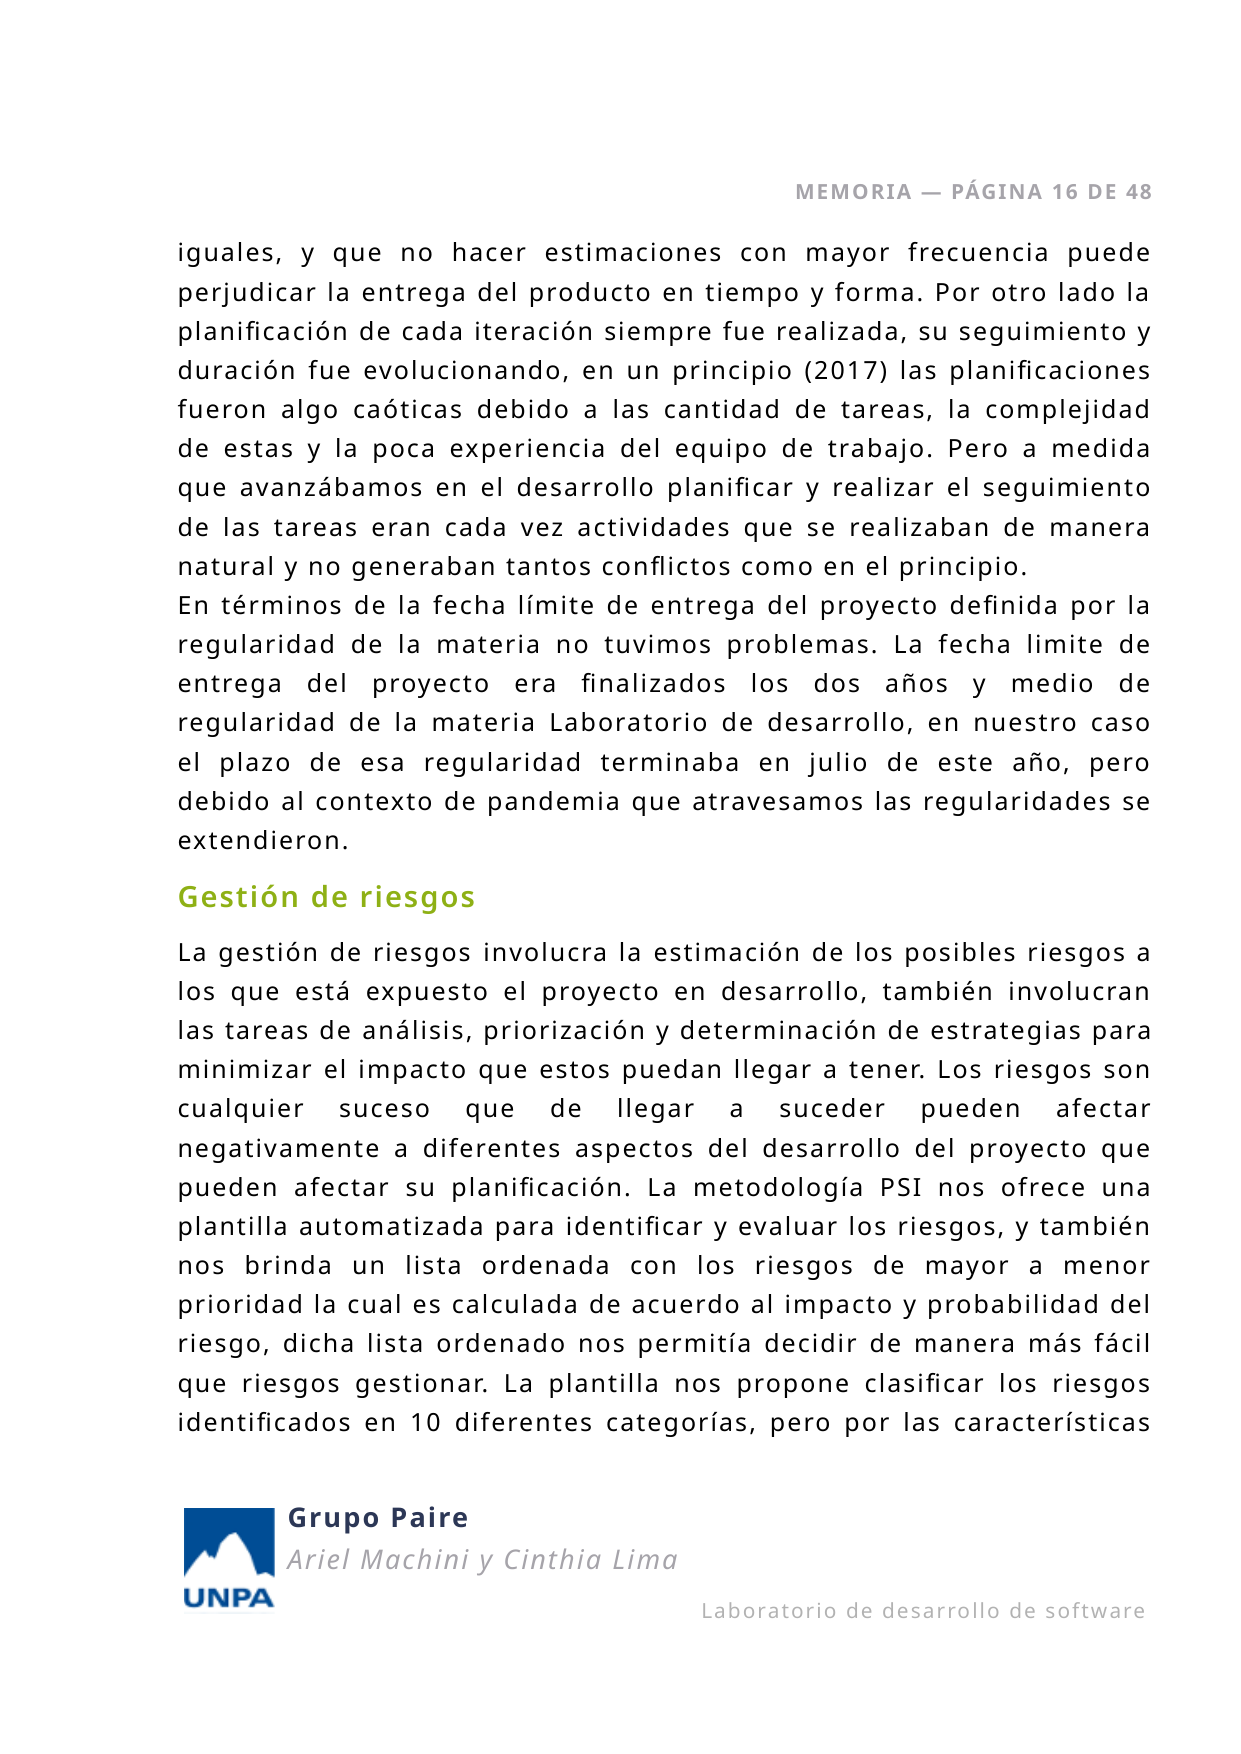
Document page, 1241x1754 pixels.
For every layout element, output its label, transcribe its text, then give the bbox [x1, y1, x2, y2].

text iguales, y que no hacer estimaciones con mayor frecuencia puede perjudicar la entrega del producto en tiempo y forma. Por otro lado la planificación de cada iteración siempre fue realizada, su seguimiento y duración fue evolucionando, en un principio (2017) las planificaciones fueron algo caóticas debido a las cantidad de tareas, la complejidad de estas y la poca experiencia del equipo de trabajo. Pero a medida que avanzábamos en el desarrollo planificar y realizar el seguimiento de las tareas eran cada vez actividades que se realizaban de manera natural y no generaban tantos conflictos como en el principio. [177, 235, 1152, 582]
picture [184, 1508, 275, 1614]
text La gestión de riesgos involucra la estimación de los posibles riesgos a los que está expuesto el proyecto en desarrollo, también involucran las tareas de análisis, priorización y determinación de estrategias para minimizar el impacto que estos puedan llegar a tener. Los riesgos son cualquier suceso que de llegar a suceder pueden afectar negativamente a diferentes aspectos del desarrollo del proyecto que pueden afectar su planificación. La metodología PSI nos ofrece una plantilla automatizada para identificar y evaluar los riesgos, y también nos brinda un lista ordenada con los riesgos de mayor a menor prioridad la cual es calculada de acuerdo al impacto y probabilidad del riesgo, dicha lista ordenado nos permitía decidir de manera más fácil que riesgos gestionar. La plantilla nos propone clasificar los riesgos identificados en 10 diferentes categorías, pero por las características [177, 934, 1152, 1438]
text En términos de la fecha límite de entrega del proyecto definida por la regularidad de la materia no tuvimos problemas. La fecha limite de entrega del proyecto era finalizados los dos años y medio de regularidad de la materia Laboratorio de desarrollo, en nuestro caso el plazo de esa regularidad terminaba en julio de este año, pero debido al contexto de pandemia que atravesamos las regularidades se extendieron. [177, 588, 1152, 857]
subtitle Gestión de riesgos [177, 876, 1152, 916]
